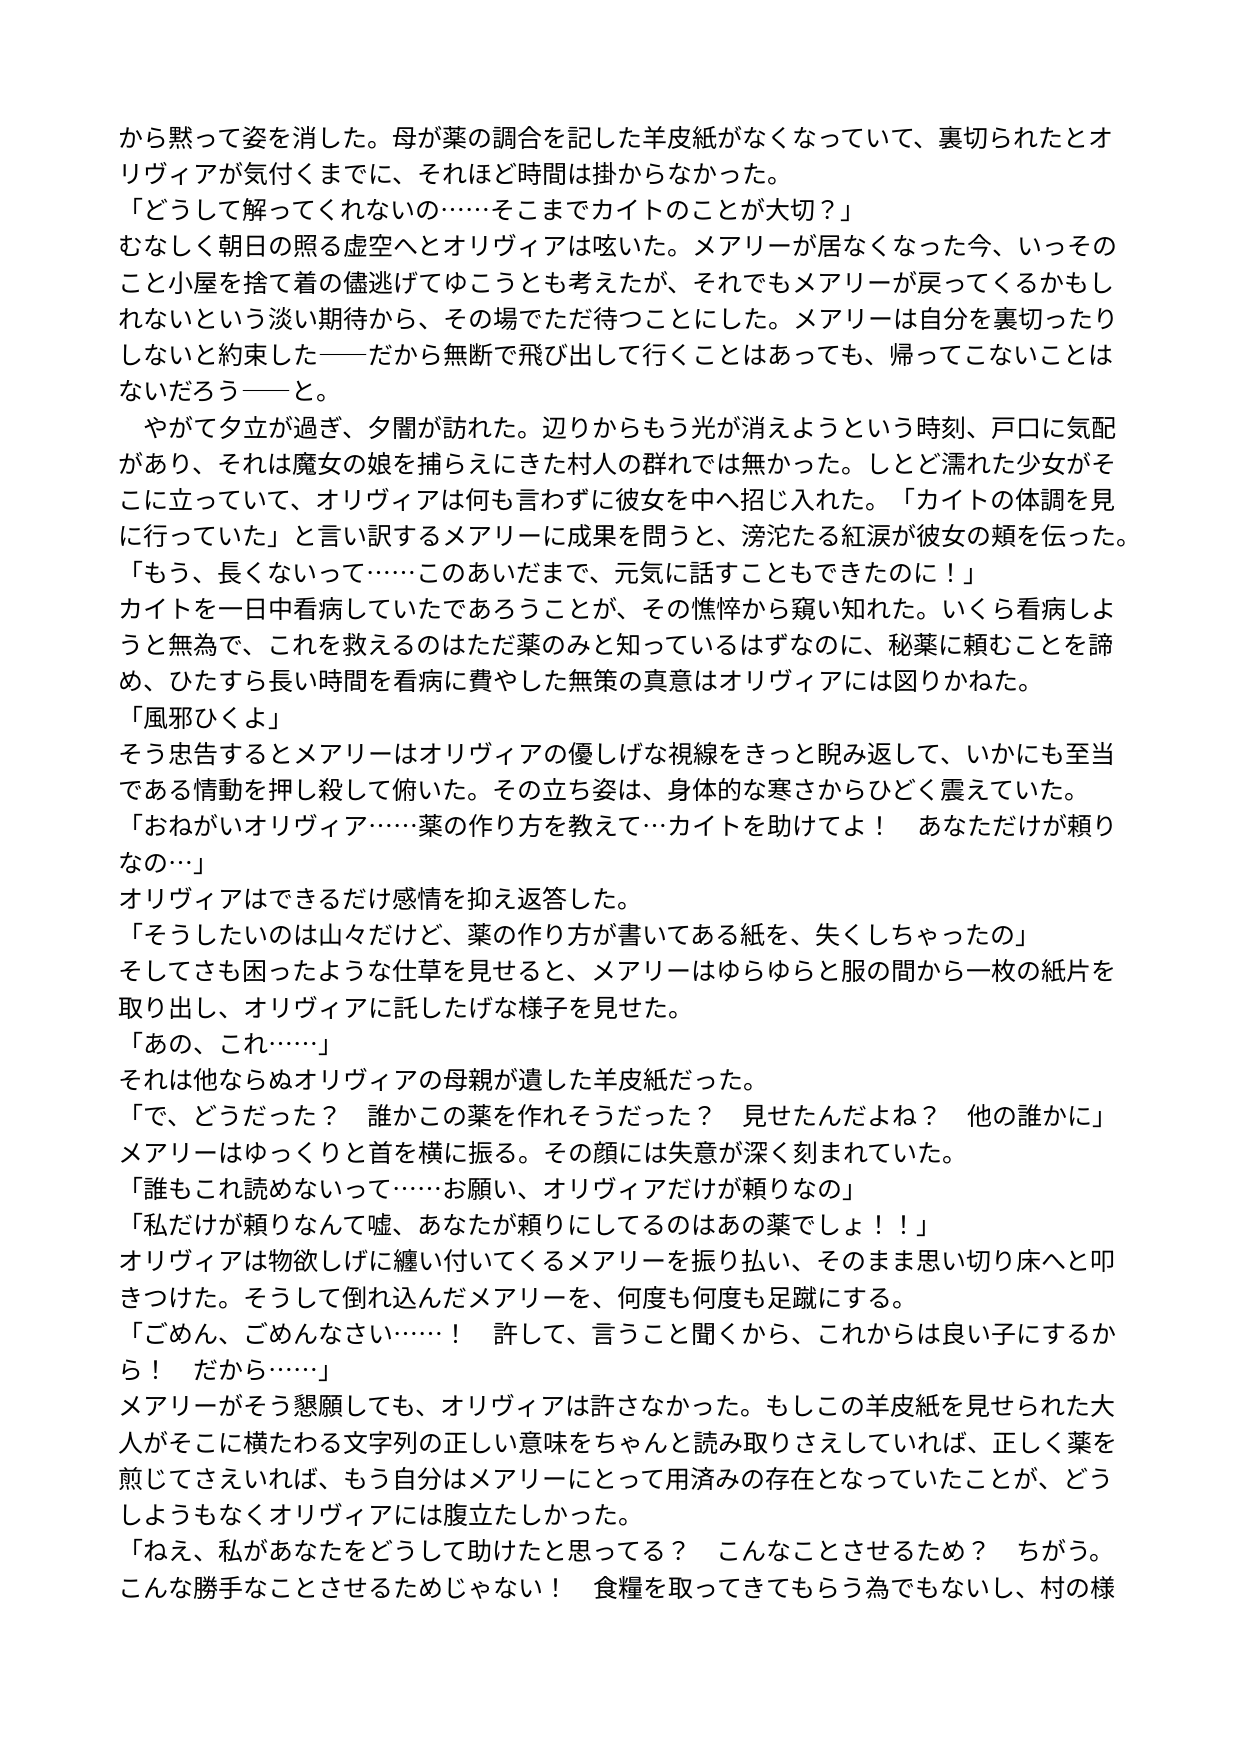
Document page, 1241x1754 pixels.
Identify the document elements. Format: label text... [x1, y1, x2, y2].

text 「私だけが頼りなんて嘘、あなたが頼りにしてるのはあの薬でしょ！！」 [118, 1206, 1122, 1242]
text オリヴィアはできるだけ感情を抑え返答した。 [118, 879, 1122, 916]
text メアリーがそう懇願しても、オリヴィアは許さなかった。もしこの羊皮紙を見せられた大人がそこに横たわる文字列の正しい意味をちゃんと読み取りさえしていれば、正しく薬を煎じてさえいれば、もう自分はメアリーにとって用済みの存在となっていたことが、どうしようもなくオリヴィアには腹立たしかった。 [118, 1387, 1122, 1532]
text そう忠告するとメアリーはオリヴィアの優しげな視線をきっと睨み返して、いかにも至当である情動を押し殺して俯いた。その立ち姿は、身体的な寒さからひどく震えていた。 [118, 734, 1122, 807]
text むなしく朝日の照る虚空へとオリヴィアは呟いた。メアリーが居なくなった今、いっそのこと小屋を捨て着の儘逃げてゆこうとも考えたが、それでもメアリーが戻ってくるかもしれないという淡い期待から、その場でただ待つことにした。メアリーは自分を裏切ったりしないと約束した――だから無断で飛び出して行くことはあっても、帰ってこないことはないだろう――と。 [118, 227, 1122, 408]
text オリヴィアは物欲しげに纏い付いてくるメアリーを振り払い、そのまま思い切り床へと叩きつけた。そうして倒れ込んだメアリーを、何度も何度も足蹴にする。 [118, 1242, 1122, 1314]
text やがて夕立が過ぎ、夕闇が訪れた。辺りからもう光が消えようという時刻、戸口に気配があり、それは魔女の娘を捕らえにきた村人の群れでは無かった。しとど濡れた少女がそこに立っていて、オリヴィアは何も言わずに彼女を中へ招じ入れた。「カイトの体調を見に行っていた」と言い訳するメアリーに成果を問うと、滂沱たる紅涙が彼女の頬を伝った。 [118, 408, 1122, 553]
text それは他ならぬオリヴィアの母親が遺した羊皮紙だった。 [118, 1061, 1122, 1097]
text 「あの、これ……」 [118, 1024, 1122, 1061]
text 「誰もこれ読めないって……お願い、オリヴィアだけが頼りなの」 [118, 1169, 1122, 1206]
text 「ごめん、ごめんなさい……！ 許して、言うこと聞くから、これからは良い子にするから！ だから……」 [118, 1314, 1122, 1387]
text カイトを一日中看病していたであろうことが、その憔悴から窺い知れた。いくら看病しようと無為で、これを救えるのはただ薬のみと知っているはずなのに、秘薬に頼むことを諦め、ひたすら長い時間を看病に費やした無策の真意はオリヴィアには図りかねた。 [118, 589, 1122, 698]
text 「ねえ、私があなたをどうして助けたと思ってる？ こんなことさせるため？ ちがう。こんな勝手なことさせるためじゃない！ 食糧を取ってきてもらう為でもないし、村の様 [118, 1532, 1122, 1604]
text 「そうしたいのは山々だけど、薬の作り方が書いてある紙を、失くしちゃったの」 [118, 916, 1122, 952]
text 「どうして解ってくれないの……そこまでカイトのことが大切？」 [118, 191, 1122, 227]
text 「で、どうだった？ 誰かこの薬を作れそうだった？ 見せたんだよね？ 他の誰かに」 [118, 1097, 1122, 1133]
text 「もう、長くないって……このあいだまで、元気に話すこともできたのに！」 [118, 553, 1122, 589]
text 「おねがいオリヴィア……薬の作り方を教えて…カイトを助けてよ！ あなただけが頼りなの…」 [118, 807, 1122, 879]
text そしてさも困ったような仕草を見せると、メアリーはゆらゆらと服の間から一枚の紙片を取り出し、オリヴィアに託したげな様子を見せた。 [118, 952, 1122, 1024]
text 「風邪ひくよ」 [118, 698, 1122, 734]
text から黙って姿を消した。母が薬の調合を記した羊皮紙がなくなっていて、裏切られたとオリヴィアが気付くまでに、それほど時間は掛からなかった。 [118, 118, 1122, 191]
text メアリーはゆっくりと首を横に振る。その顔には失意が深く刻まれていた。 [118, 1133, 1122, 1169]
